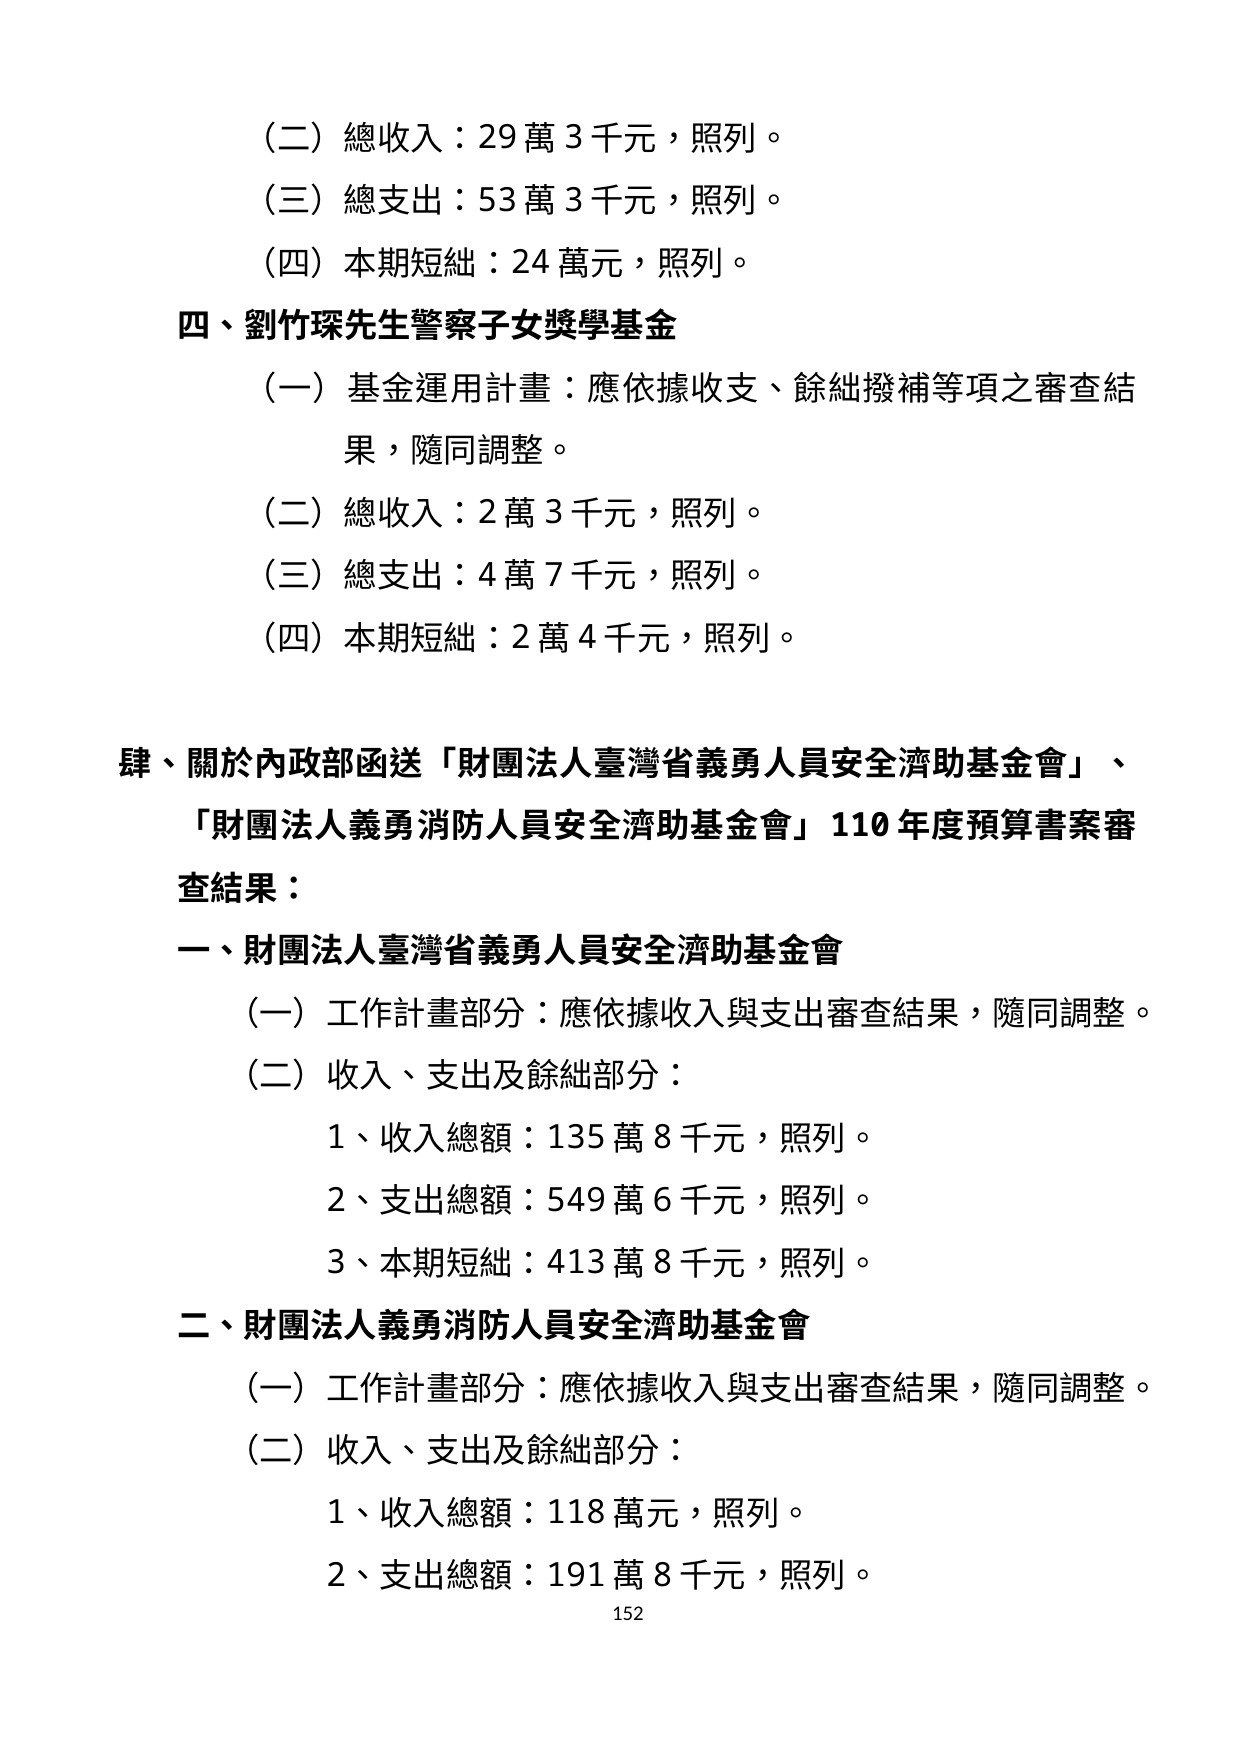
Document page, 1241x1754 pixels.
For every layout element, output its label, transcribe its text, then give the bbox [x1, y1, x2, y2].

text （二）總收入：29萬3千元，照列。 [177, 94, 1138, 157]
text 四、劉竹琛先生警察子女獎學基金 [177, 282, 1138, 344]
text 2、支出總額：549萬6千元，照列。 [192, 1157, 1137, 1219]
text （一）基金運用計畫：應依據收支、餘絀撥補等項之審查結果，隨同調整。 [244, 344, 1138, 469]
text 3、本期短絀：413萬8千元，照列。 [192, 1219, 1137, 1282]
text （一）工作計畫部分：應依據收入與支出審查結果，隨同調整。 [192, 969, 1137, 1032]
text 1、收入總額：135萬8千元，照列。 [192, 1094, 1137, 1157]
text 二、財團法人義勇消防人員安全濟助基金會 [177, 1282, 1137, 1344]
text （四）本期短絀：2萬4千元，照列。 [177, 594, 1138, 657]
text （四）本期短絀：24萬元，照列。 [177, 219, 1138, 282]
text 肆、關於內政部函送「財團法人臺灣省義勇人員安全濟助基金會」、「財團法人義勇消防人員安全濟助基金會」110年度預算書案審查結果： [118, 719, 1137, 907]
text （三）總支出：4萬7千元，照列。 [177, 532, 1138, 594]
text 1、收入總額：118萬元，照列。 [192, 1469, 1137, 1532]
text （二）收入、支出及餘絀部分： [192, 1032, 1137, 1094]
text 一、財團法人臺灣省義勇人員安全濟助基金會 [177, 907, 1138, 969]
text （二）收入、支出及餘絀部分： [192, 1407, 1137, 1469]
text （二）總收入：2萬3千元，照列。 [177, 469, 1138, 532]
text 2、支出總額：191萬8千元，照列。 [192, 1532, 1137, 1594]
text （三）總支出：53萬3千元，照列。 [177, 157, 1138, 219]
text （一）工作計畫部分：應依據收入與支出審查結果，隨同調整。 [192, 1344, 1137, 1407]
